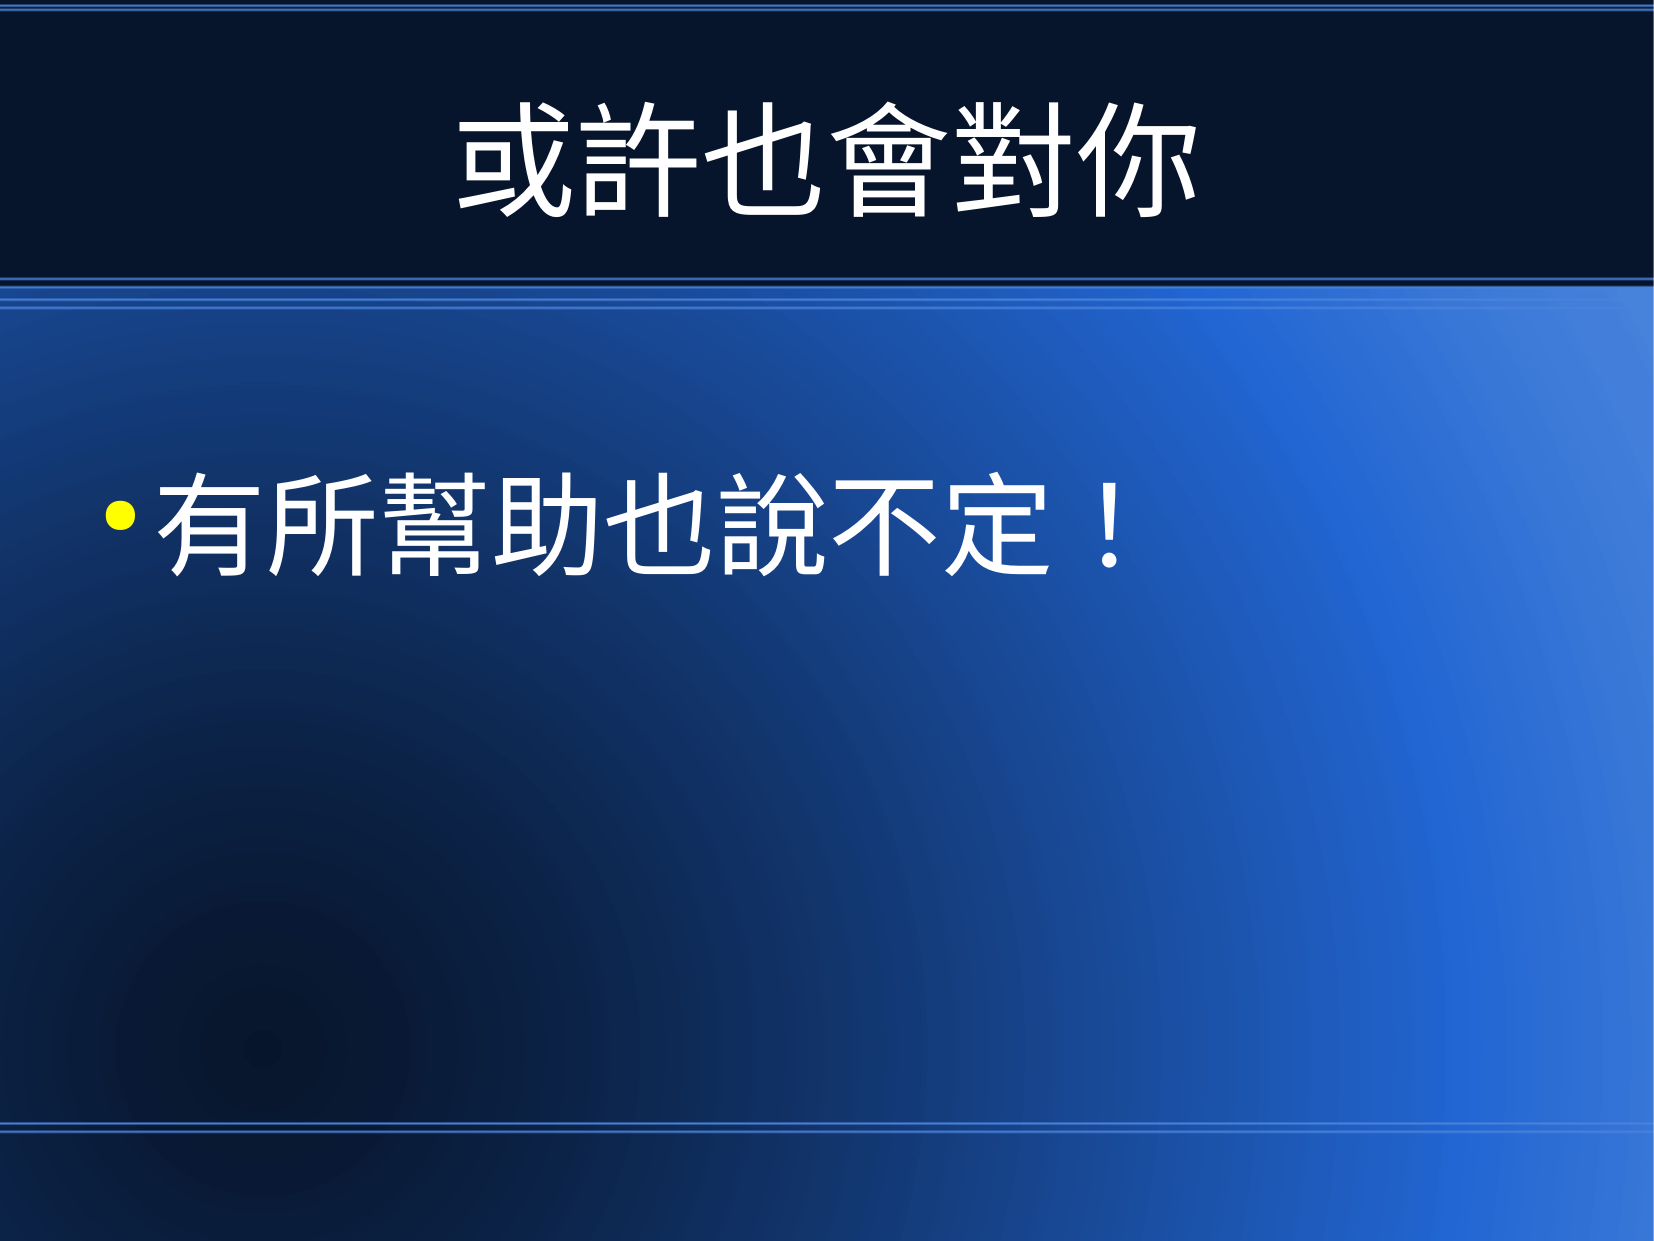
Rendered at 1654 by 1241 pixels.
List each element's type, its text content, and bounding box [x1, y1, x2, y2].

list 有所幫助也說不定！ [82, 355, 1571, 1241]
title 或許也會對你 [82, 49, 1571, 257]
picture [0, 0, 1654, 1241]
